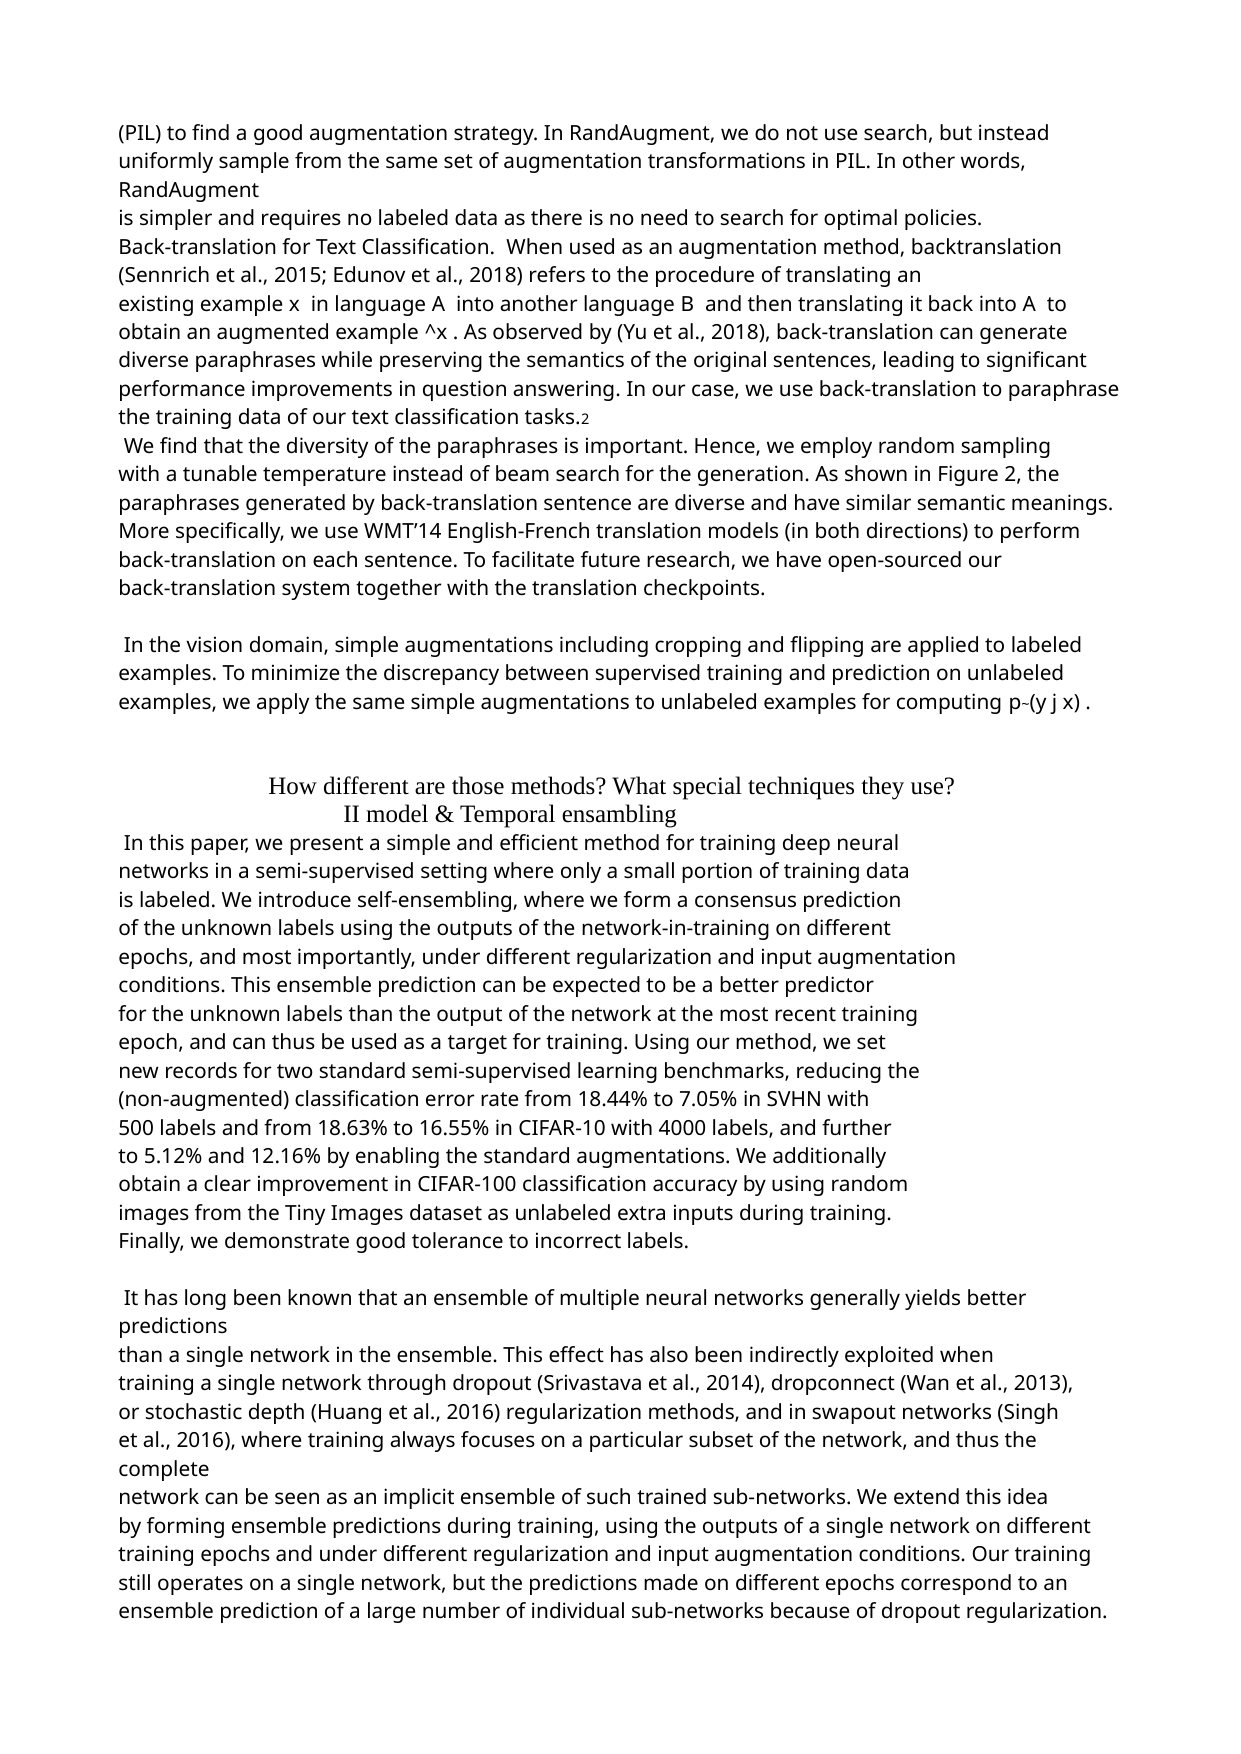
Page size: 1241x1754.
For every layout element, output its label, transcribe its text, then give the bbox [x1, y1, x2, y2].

text More specifically, we use WMT’14 English-French translation models (in both directions) to perform [118, 516, 1122, 545]
text back-translation system together with the translation checkpoints. [118, 573, 1122, 602]
text et al., 2016), where training always focuses on a particular subset of the network, and thus the complete [118, 1425, 1122, 1482]
text training a single network through dropout (Srivastava et al., 2014), dropconnect (Wan et al., 2013), [118, 1368, 1122, 1397]
text Back-translation for Text Classification. When used as an augmentation method, backtranslation [118, 232, 1122, 260]
text networks in a semi-supervised setting where only a small portion of training data [118, 857, 1122, 885]
text with a tunable temperature instead of beam search for the generation. As shown in Figure 2, the [118, 459, 1122, 488]
text 500 labels and from 18.63% to 16.55% in CIFAR-10 with 4000 labels, and further [118, 1113, 1122, 1141]
text or stochastic depth (Huang et al., 2016) regularization methods, and in swapout networks (Singh [118, 1397, 1122, 1425]
text back-translation on each sentence. To facilitate future research, we have open-sourced our [118, 545, 1122, 573]
text epoch, and can thus be used as a target for training. Using our method, we set [118, 1027, 1122, 1056]
text uniformly sample from the same set of augmentation transformations in PIL. In other words, RandAugment [118, 147, 1122, 203]
text In the vision domain, simple augmentations including cropping and flipping are applied to labeled [118, 630, 1122, 658]
text than a single network in the ensemble. This effect has also been indirectly exploited when [118, 1340, 1122, 1368]
text is labeled. We introduce self-ensembling, where we form a consensus prediction [118, 885, 1122, 913]
text Finally, we demonstrate good tolerance to incorrect labels. [118, 1226, 1122, 1255]
text It has long been known that an ensemble of multiple neural networks generally yields better predictions [118, 1283, 1122, 1340]
text by forming ensemble predictions during training, using the outputs of a single network on different [118, 1511, 1122, 1539]
text paraphrases generated by back-translation sentence are diverse and have similar semantic meanings. [118, 488, 1122, 516]
text II model & Temporal ensambling [118, 799, 1122, 828]
text How different are those methods? What special techniques they use? [118, 771, 1122, 799]
text obtain an augmented example ^x . As observed by (Yu et al., 2018), back-translation can generate [118, 317, 1122, 346]
text for the unknown labels than the output of the network at the most recent training [118, 999, 1122, 1027]
text We find that the diversity of the paraphrases is important. Hence, we employ random sampling [118, 431, 1122, 459]
text existing example x in language A into another language B and then translating it back into A to [118, 289, 1122, 317]
text diverse paraphrases while preserving the semantics of the original sentences, leading to significant [118, 346, 1122, 374]
text In this paper, we present a simple and efficient method for training deep neural [118, 828, 1122, 857]
text training epochs and under different regularization and input augmentation conditions. Our training [118, 1539, 1122, 1568]
text still operates on a single network, but the predictions made on different epochs correspond to an [118, 1568, 1122, 1596]
text examples. To minimize the discrepancy between supervised training and prediction on unlabeled [118, 658, 1122, 687]
text new records for two standard semi-supervised learning benchmarks, reducing the [118, 1056, 1122, 1084]
text is simpler and requires no labeled data as there is no need to search for optimal policies. [118, 203, 1122, 232]
text the training data of our text classification tasks.2 [118, 402, 1122, 431]
text conditions. This ensemble prediction can be expected to be a better predictor [118, 970, 1122, 999]
text obtain a clear improvement in CIFAR-100 classification accuracy by using random [118, 1169, 1122, 1198]
text ensemble prediction of a large number of individual sub-networks because of dropout regularization. [118, 1596, 1122, 1624]
text (PIL) to find a good augmentation strategy. In RandAugment, we do not use search, but instead [118, 118, 1122, 147]
text (Sennrich et al., 2015; Edunov et al., 2018) refers to the procedure of translating an [118, 260, 1122, 289]
text performance improvements in question answering. In our case, we use back-translation to paraphrase [118, 374, 1122, 402]
text network can be seen as an implicit ensemble of such trained sub-networks. We extend this idea [118, 1482, 1122, 1511]
text (non-augmented) classification error rate from 18.44% to 7.05% in SVHN with [118, 1084, 1122, 1113]
text to 5.12% and 12.16% by enabling the standard augmentations. We additionally [118, 1141, 1122, 1169]
text epochs, and most importantly, under different regularization and input augmentation [118, 942, 1122, 970]
text examples, we apply the same simple augmentations to unlabeled examples for computing p~(y j x) . [118, 687, 1122, 715]
text images from the Tiny Images dataset as unlabeled extra inputs during training. [118, 1198, 1122, 1226]
text of the unknown labels using the outputs of the network-in-training on different [118, 913, 1122, 942]
